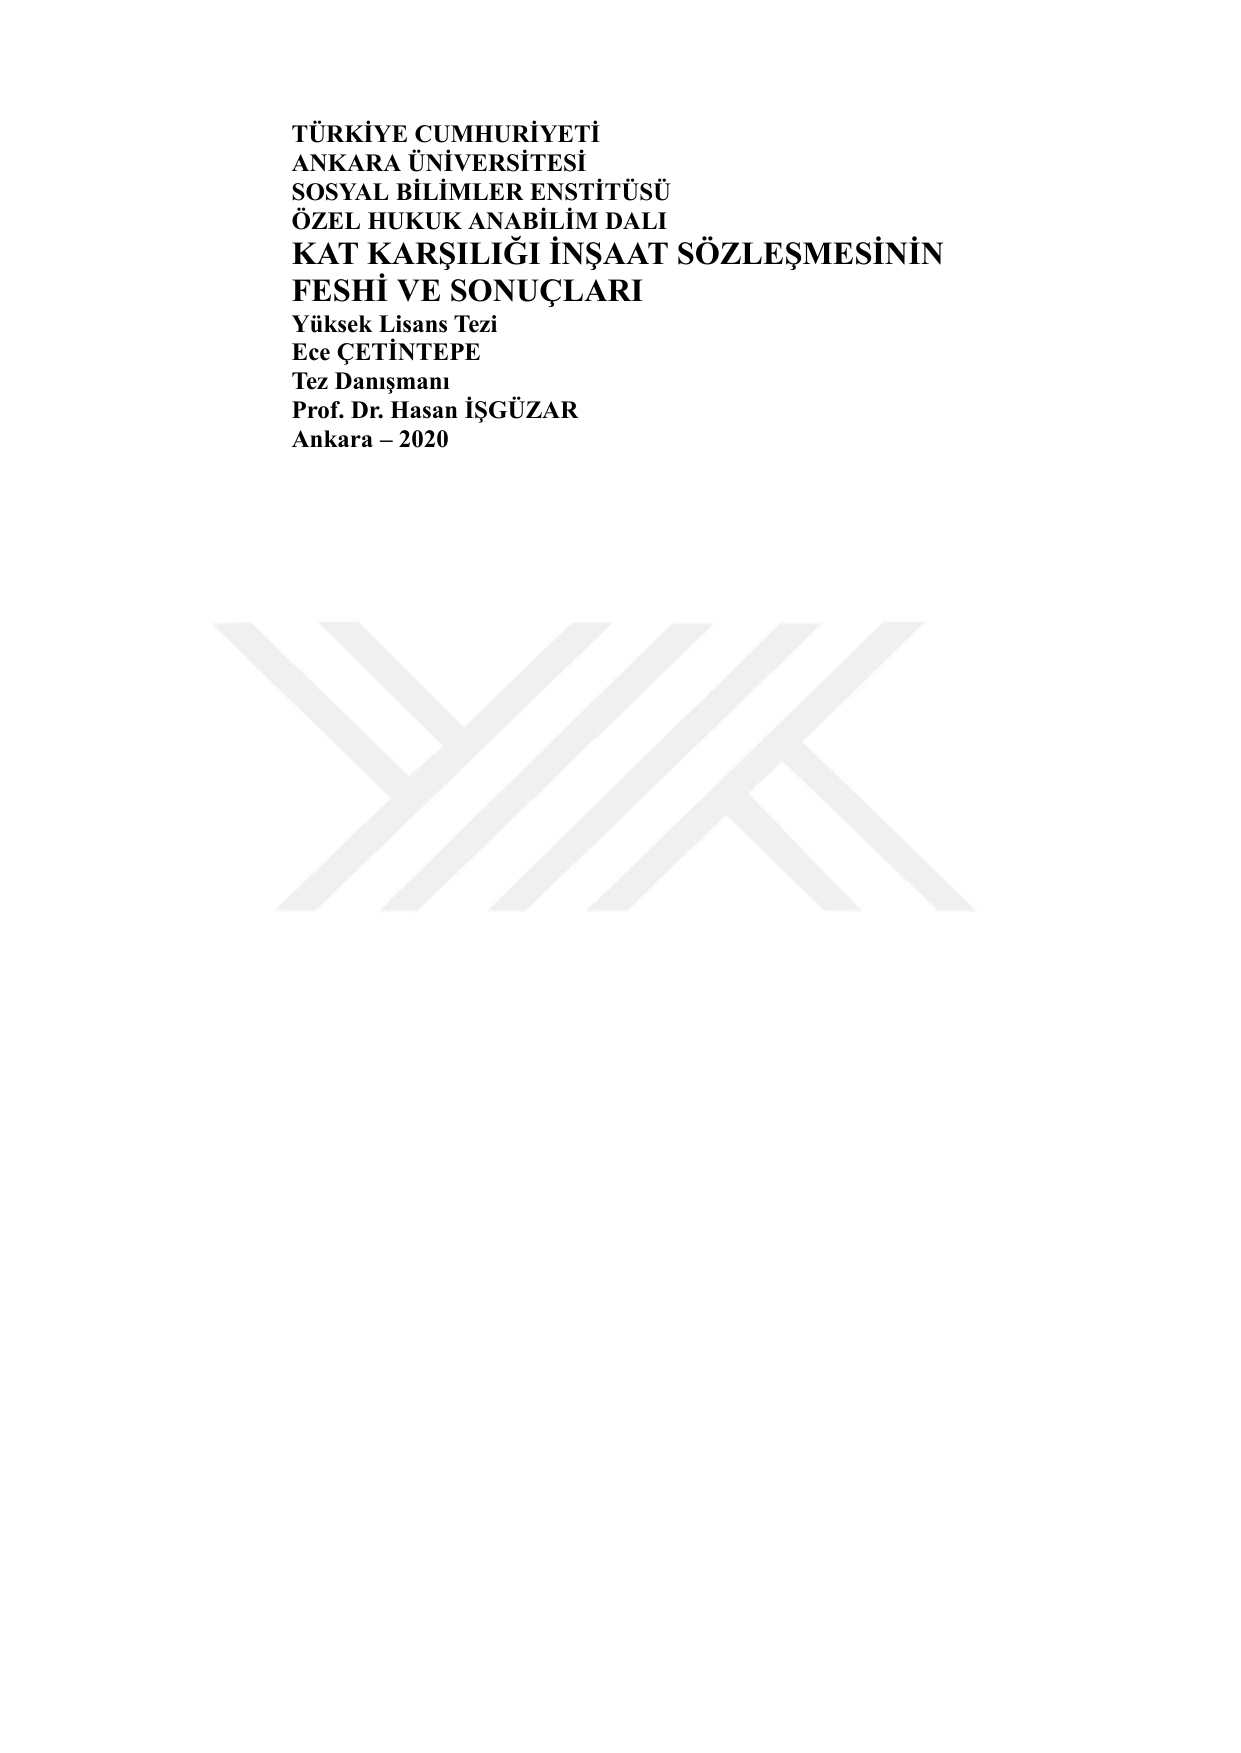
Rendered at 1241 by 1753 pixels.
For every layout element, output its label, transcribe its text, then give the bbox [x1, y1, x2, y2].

text Ece ÇETİNTEPE [291, 337, 1230, 366]
text KAT KARŞILIĞI İNŞAAT SÖZLEŞMESİNİN [291, 234, 1230, 272]
text TÜRKİYE CUMHURİYETİ [291, 119, 1230, 148]
text ANKARA ÜNİVERSİTESİ [291, 148, 1230, 177]
picture [206, 612, 982, 921]
text Prof. Dr. Hasan İŞGÜZAR [291, 395, 1230, 424]
text Yüksek Lisans Tezi [291, 309, 1230, 337]
text Ankara – 2020 [291, 424, 1230, 452]
text FESHİ VE SONUÇLARI [291, 272, 1230, 309]
text ÖZEL HUKUK ANABİLİM DALI [291, 206, 1230, 234]
text Tez Danışmanı [291, 366, 1230, 395]
text SOSYAL BİLİMLER ENSTİTÜSÜ [291, 177, 1230, 206]
